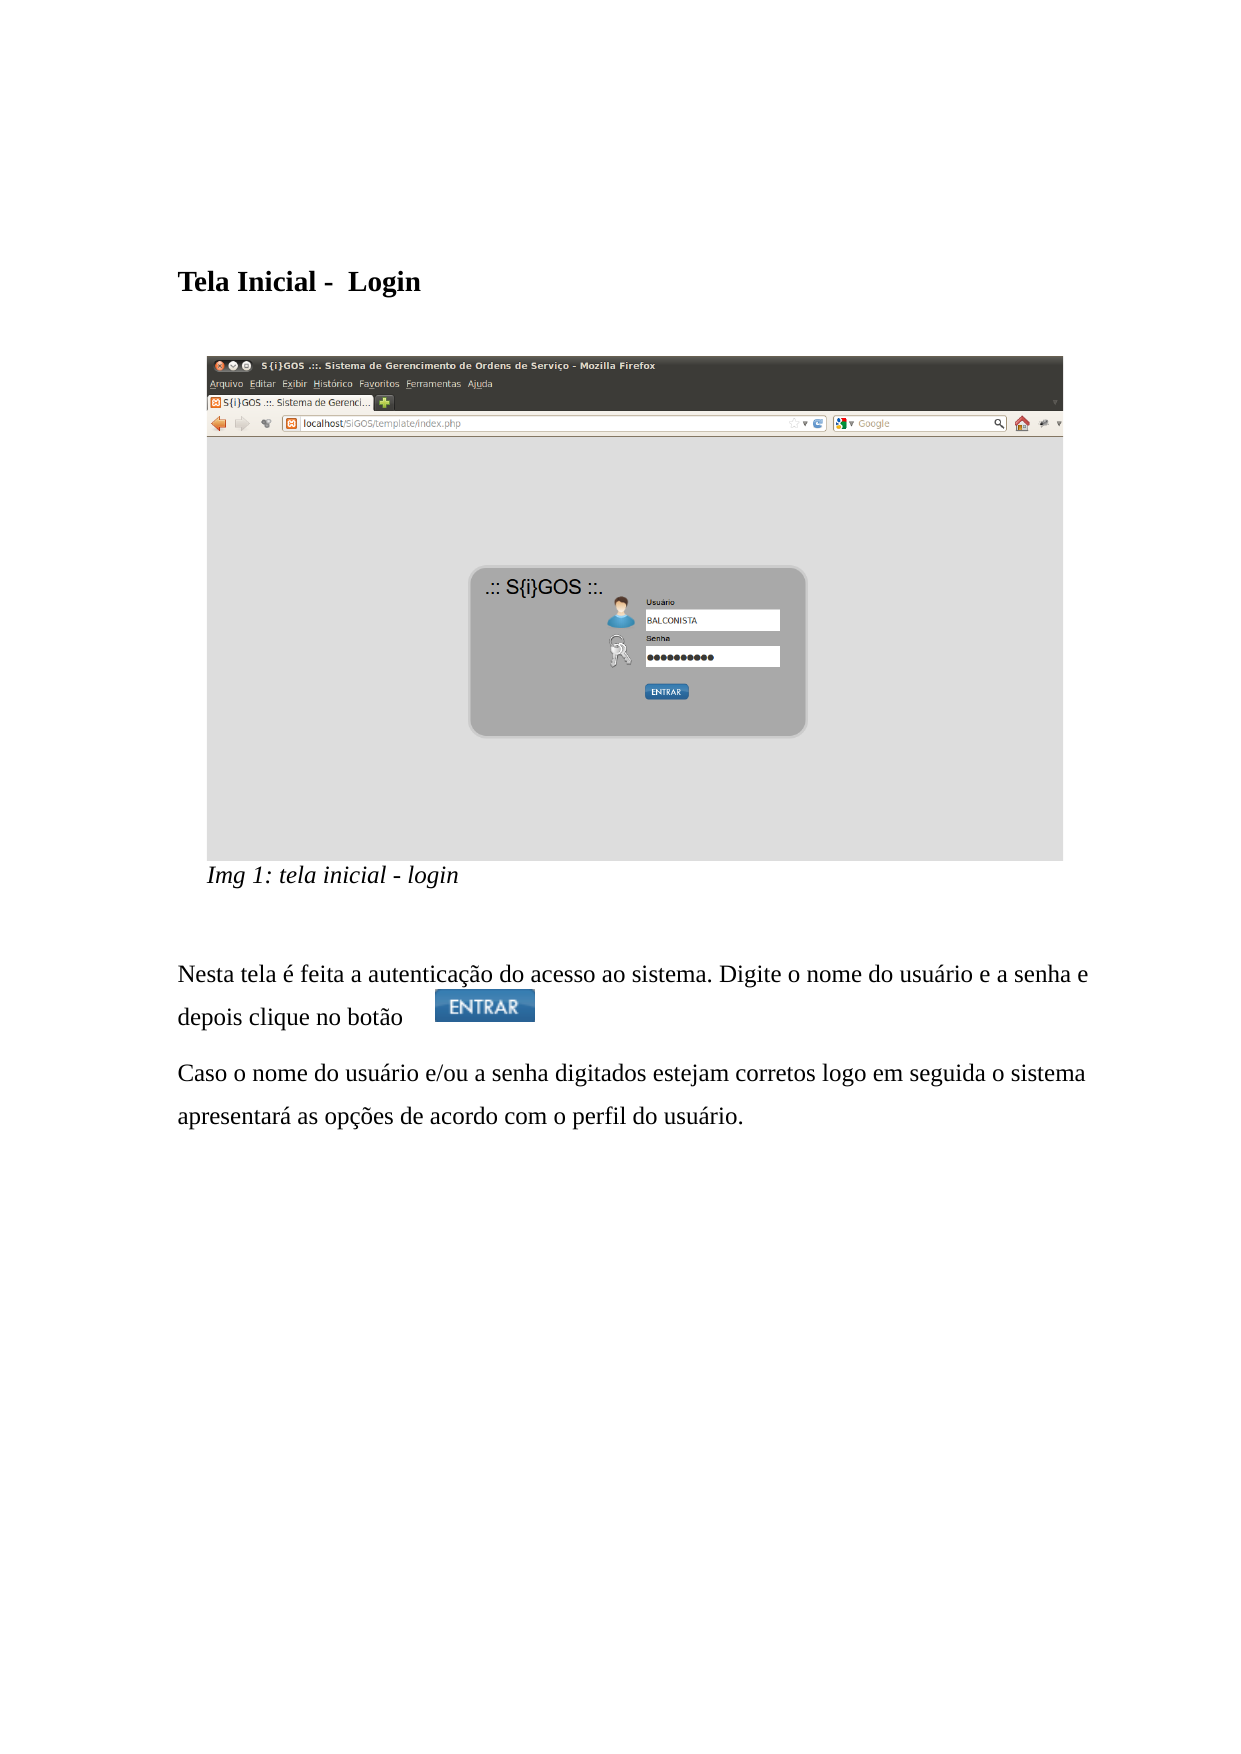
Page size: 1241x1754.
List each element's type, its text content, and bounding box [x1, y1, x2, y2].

text Nesta tela é feita a autenticação do acesso ao sistema. Digite o nome do usuário e a senha e depois clique no botão [177, 959, 1092, 1031]
picture [435, 989, 535, 1022]
picture [206, 356, 1064, 861]
subtitle Tela Inicial - Login [177, 264, 1092, 298]
text Img 1: tela inicial - login [207, 861, 1063, 889]
text Caso o nome do usuário e/ou a senha digitados estejam corretos logo em seguida o sistema apresentará as opções de acordo com o perfil do usuário. [177, 1058, 1092, 1130]
